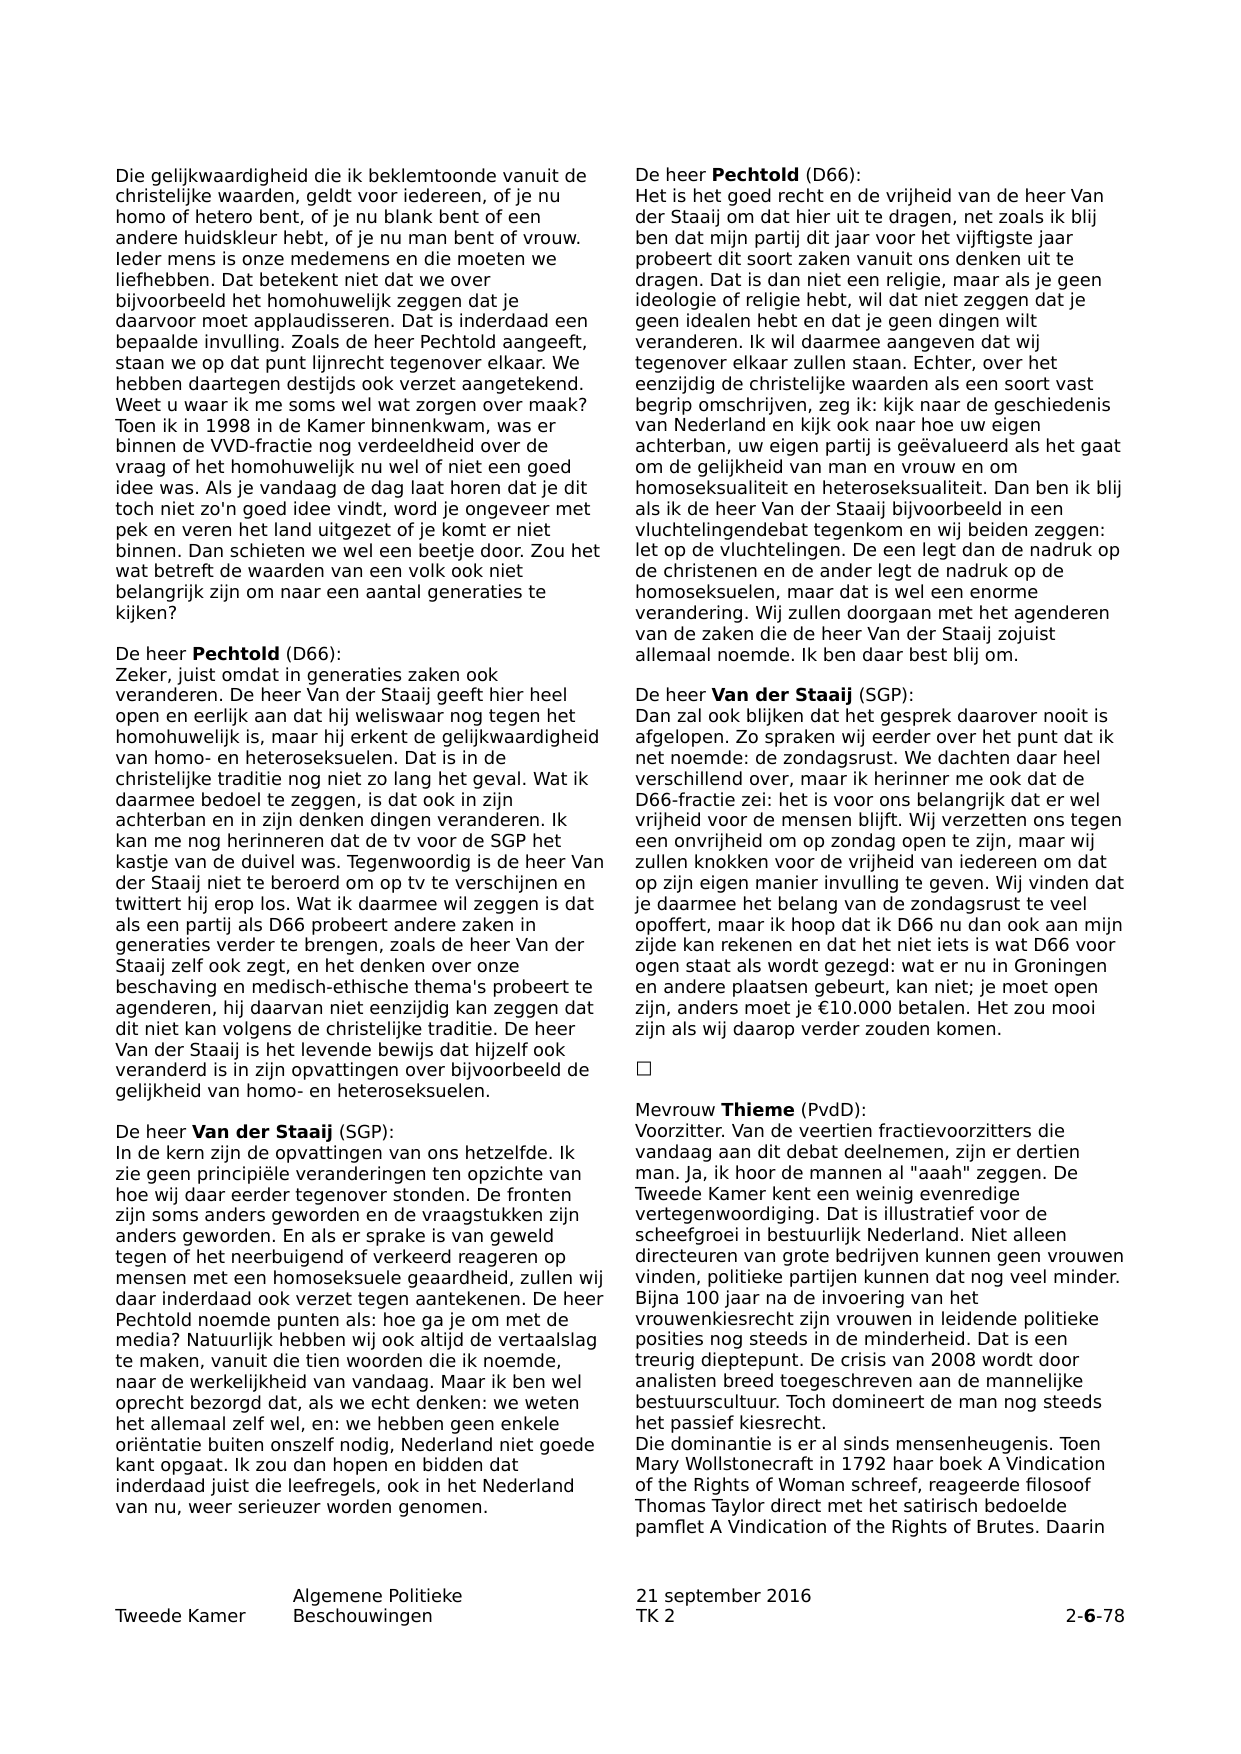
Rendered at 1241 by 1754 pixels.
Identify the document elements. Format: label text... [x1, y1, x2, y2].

text ⬜ [635, 1059, 1125, 1080]
text De heer Pechtold (D66): [115, 644, 605, 664]
text De heer Pechtold (D66): [635, 165, 1125, 186]
text De heer Van der Staaij (SGP): [635, 685, 1125, 706]
text Zeker, juist omdat in generaties zaken ook veranderen. De heer Van der Staaij geeft hier heel open en eerlijk aan dat hij weliswaar nog tegen het homohuwelijk is, maar hij erkent de gelijkwaardigheid van homo- en heteroseksuelen. Dat is in de christelijke traditie nog niet zo lang het geval. Wat ik daarmee bedoel te zeggen, is dat ook in zijn achterban en in zijn denken dingen veranderen. Ik kan me nog herinneren dat de tv voor de SGP het kastje van de duivel was. Tegenwoordig is de heer Van der Staaij niet te beroerd om op tv te verschijnen en twittert hij erop los. Wat ik daarmee wil zeggen is dat als een partij als D66 probeert andere zaken in generaties verder te brengen, zoals de heer Van der Staaij zelf ook zegt, en het denken over onze beschaving en medisch-ethische thema's probeert te agenderen, hij daarvan niet eenzijdig kan zeggen dat dit niet kan volgens de christelijke traditie. De heer Van der Staaij is het levende bewijs dat hijzelf ook veranderd is in zijn opvattingen over bijvoorbeeld de gelijkheid van homo- en heteroseksuelen. [115, 664, 605, 1102]
text Voorzitter. Van de veertien fractievoorzitters die vandaag aan dit debat deelnemen, zijn er dertien man. Ja, ik hoor de mannen al "aaah" zeggen. De Tweede Kamer kent een weinig evenredige vertegenwoordiging. Dat is illustratief voor de scheefgroei in bestuurlijk Nederland. Niet alleen directeuren van grote bedrijven kunnen geen vrouwen vinden, politieke partijen kunnen dat nog veel minder. Bijna 100 jaar na de invoering van het vrouwenkiesrecht zijn vrouwen in leidende politieke posities nog steeds in de minderheid. Dat is een treurig dieptepunt. De crisis van 2008 wordt door analisten breed toegeschreven aan de mannelijke bestuurscultuur. Toch domineert de man nog steeds het passief kiesrecht. [635, 1121, 1125, 1433]
text In de kern zijn de opvattingen van ons hetzelfde. Ik zie geen principiële veranderingen ten opzichte van hoe wij daar eerder tegenover stonden. De fronten zijn soms anders geworden en de vraagstukken zijn anders geworden. En als er sprake is van geweld tegen of het neerbuigend of verkeerd reageren op mensen met een homoseksuele geaardheid, zullen wij daar inderdaad ook verzet tegen aantekenen. De heer Pechtold noemde punten als: hoe ga je om met de media? Natuurlijk hebben wij ook altijd de vertaalslag te maken, vanuit die tien woorden die ik noemde, naar de werkelijkheid van vandaag. Maar ik ben wel oprecht bezorgd dat, als we echt denken: we weten het allemaal zelf wel, en: we hebben geen enkele oriëntatie buiten onszelf nodig, Nederland niet goede kant opgaat. Ik zou dan hopen en bidden dat inderdaad juist die leefregels, ook in het Nederland van nu, weer serieuzer worden genomen. [115, 1143, 605, 1518]
text De heer Van der Staaij (SGP): [115, 1122, 605, 1143]
text Dan zal ook blijken dat het gesprek daarover nooit is afgelopen. Zo spraken wij eerder over het punt dat ik net noemde: de zondagsrust. We dachten daar heel verschillend over, maar ik herinner me ook dat de D66-fractie zei: het is voor ons belangrijk dat er wel vrijheid voor de mensen blijft. Wij verzetten ons tegen een onvrijheid om op zondag open te zijn, maar wij zullen knokken voor de vrijheid van iedereen om dat op zijn eigen manier invulling te geven. Wij vinden dat je daarmee het belang van de zondagsrust te veel opoffert, maar ik hoop dat ik D66 nu dan ook aan mijn zijde kan rekenen en dat het niet iets is wat D66 voor ogen staat als wordt gezegd: wat er nu in Groningen en andere plaatsen gebeurt, kan niet; je moet open zijn, anders moet je €10.000 betalen. Het zou mooi zijn als wij daarop verder zouden komen. [635, 706, 1125, 1039]
text Die dominantie is er al sinds mensenheugenis. Toen Mary Wollstonecraft in 1792 haar boek A Vindication of the Rights of Woman schreef, reageerde filosoof Thomas Taylor direct met het satirisch bedoelde pamflet A Vindication of the Rights of Brutes. Daarin [635, 1433, 1125, 1537]
text Mevrouw Thieme (PvdD): [635, 1100, 1125, 1121]
text Het is het goed recht en de vrijheid van de heer Van der Staaij om dat hier uit te dragen, net zoals ik blij ben dat mijn partij dit jaar voor het vijftigste jaar probeert dit soort zaken vanuit ons denken uit te dragen. Dat is dan niet een religie, maar als je geen ideologie of religie hebt, wil dat niet zeggen dat je geen idealen hebt en dat je geen dingen wilt veranderen. Ik wil daarmee aangeven dat wij tegenover elkaar zullen staan. Echter, over het eenzijdig de christelijke waarden als een soort vast begrip omschrijven, zeg ik: kijk naar de geschiedenis van Nederland en kijk ook naar hoe uw eigen achterban, uw eigen partij is geëvalueerd als het gaat om de gelijkheid van man en vrouw en om homoseksualiteit en heteroseksualiteit. Dan ben ik blij als ik de heer Van der Staaij bijvoorbeeld in een vluchtelingendebat tegenkom en wij beiden zeggen: let op de vluchtelingen. De een legt dan de nadruk op de christenen en de ander legt de nadruk op de homoseksuelen, maar dat is wel een enorme verandering. Wij zullen doorgaan met het agenderen van de zaken die de heer Van der Staaij zojuist allemaal noemde. Ik ben daar best blij om. [635, 186, 1125, 665]
text Die gelijkwaardigheid die ik beklemtoonde vanuit de christelijke waarden, geldt voor iedereen, of je nu homo of hetero bent, of je nu blank bent of een andere huidskleur hebt, of je nu man bent of vrouw. Ieder mens is onze medemens en die moeten we liefhebben. Dat betekent niet dat we over bijvoorbeeld het homohuwelijk zeggen dat je daarvoor moet applaudisseren. Dat is inderdaad een bepaalde invulling. Zoals de heer Pechtold aangeeft, staan we op dat punt lijnrecht tegenover elkaar. We hebben daartegen destijds ook verzet aangetekend. Weet u waar ik me soms wel wat zorgen over maak? Toen ik in 1998 in de Kamer binnenkwam, was er binnen de VVD-fractie nog verdeeldheid over de vraag of het homohuwelijk nu wel of niet een goed idee was. Als je vandaag de dag laat horen dat je dit toch niet zo'n goed idee vindt, word je ongeveer met pek en veren het land uitgezet of je komt er niet binnen. Dan schieten we wel een beetje door. Zou het wat betreft de waarden van een volk ook niet belangrijk zijn om naar een aantal generaties te kijken? [115, 165, 605, 624]
